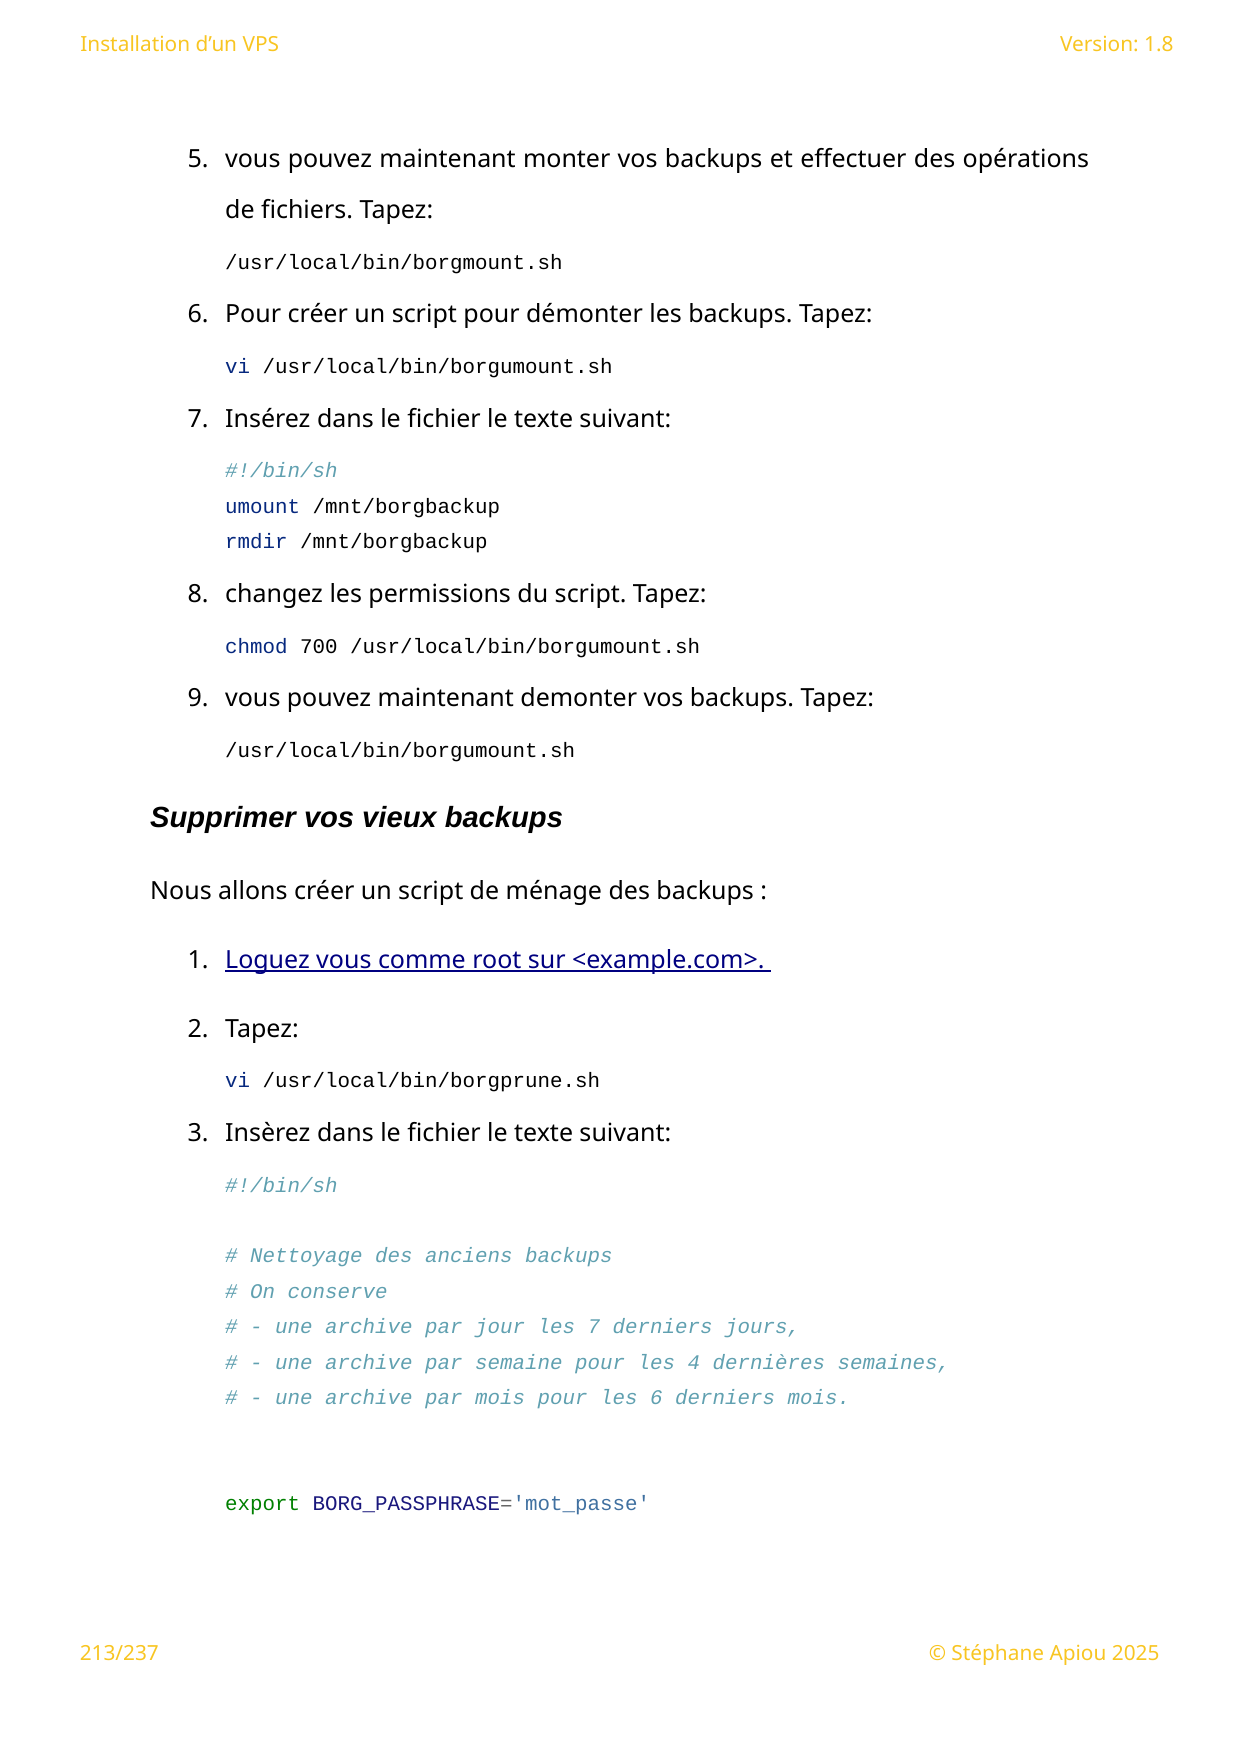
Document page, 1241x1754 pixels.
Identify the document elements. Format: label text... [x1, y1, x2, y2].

list Pour créer un script pour démonter les backups. Tapez: [187, 296, 1090, 330]
list chmod 700 /usr/local/bin/borgumount.sh [187, 636, 1090, 659]
list #!/bin/sh [187, 1174, 1090, 1198]
list # Nettoyage des anciens backups [187, 1245, 1090, 1269]
list Loguez vous comme root sur <example.com>. [187, 941, 1090, 975]
list changez les permissions du script. Tapez: [187, 576, 1090, 610]
list vous pouvez maintenant monter vos backups et effectuer des opérations de fichiers. Tapez: [187, 141, 1090, 226]
list Insérez dans le fichier le texte suivant: [187, 401, 1090, 434]
list vi /usr/local/bin/borgprune.sh [187, 1070, 1090, 1094]
list Tapez: [187, 1010, 1090, 1044]
text Nous allons créer un script de ménage des backups : [150, 872, 1090, 906]
list # - une archive par semaine pour les 4 dernières semaines, [187, 1352, 1090, 1375]
list Insèrez dans le fichier le texte suivant: [187, 1114, 1090, 1149]
list # - une archive par jour les 7 derniers jours, [187, 1316, 1090, 1340]
subtitle Supprimer vos vieux backups [150, 801, 1090, 834]
list rmdir /mnt/borgbackup [187, 531, 1090, 555]
list /usr/local/bin/borgumount.sh [187, 740, 1090, 764]
list #!/bin/sh [187, 461, 1090, 484]
list # - une archive par mois pour les 6 derniers mois. [187, 1387, 1090, 1411]
list export BORG_PASSPHRASE='mot_passe' [187, 1493, 1090, 1517]
list umount /mnt/borgbackup [187, 496, 1090, 519]
list vous pouvez maintenant demonter vos backups. Tapez: [187, 680, 1090, 714]
list /usr/local/bin/borgmount.sh [187, 252, 1090, 275]
list # On conserve [187, 1281, 1090, 1304]
list vi /usr/local/bin/borgumount.sh [187, 356, 1090, 380]
